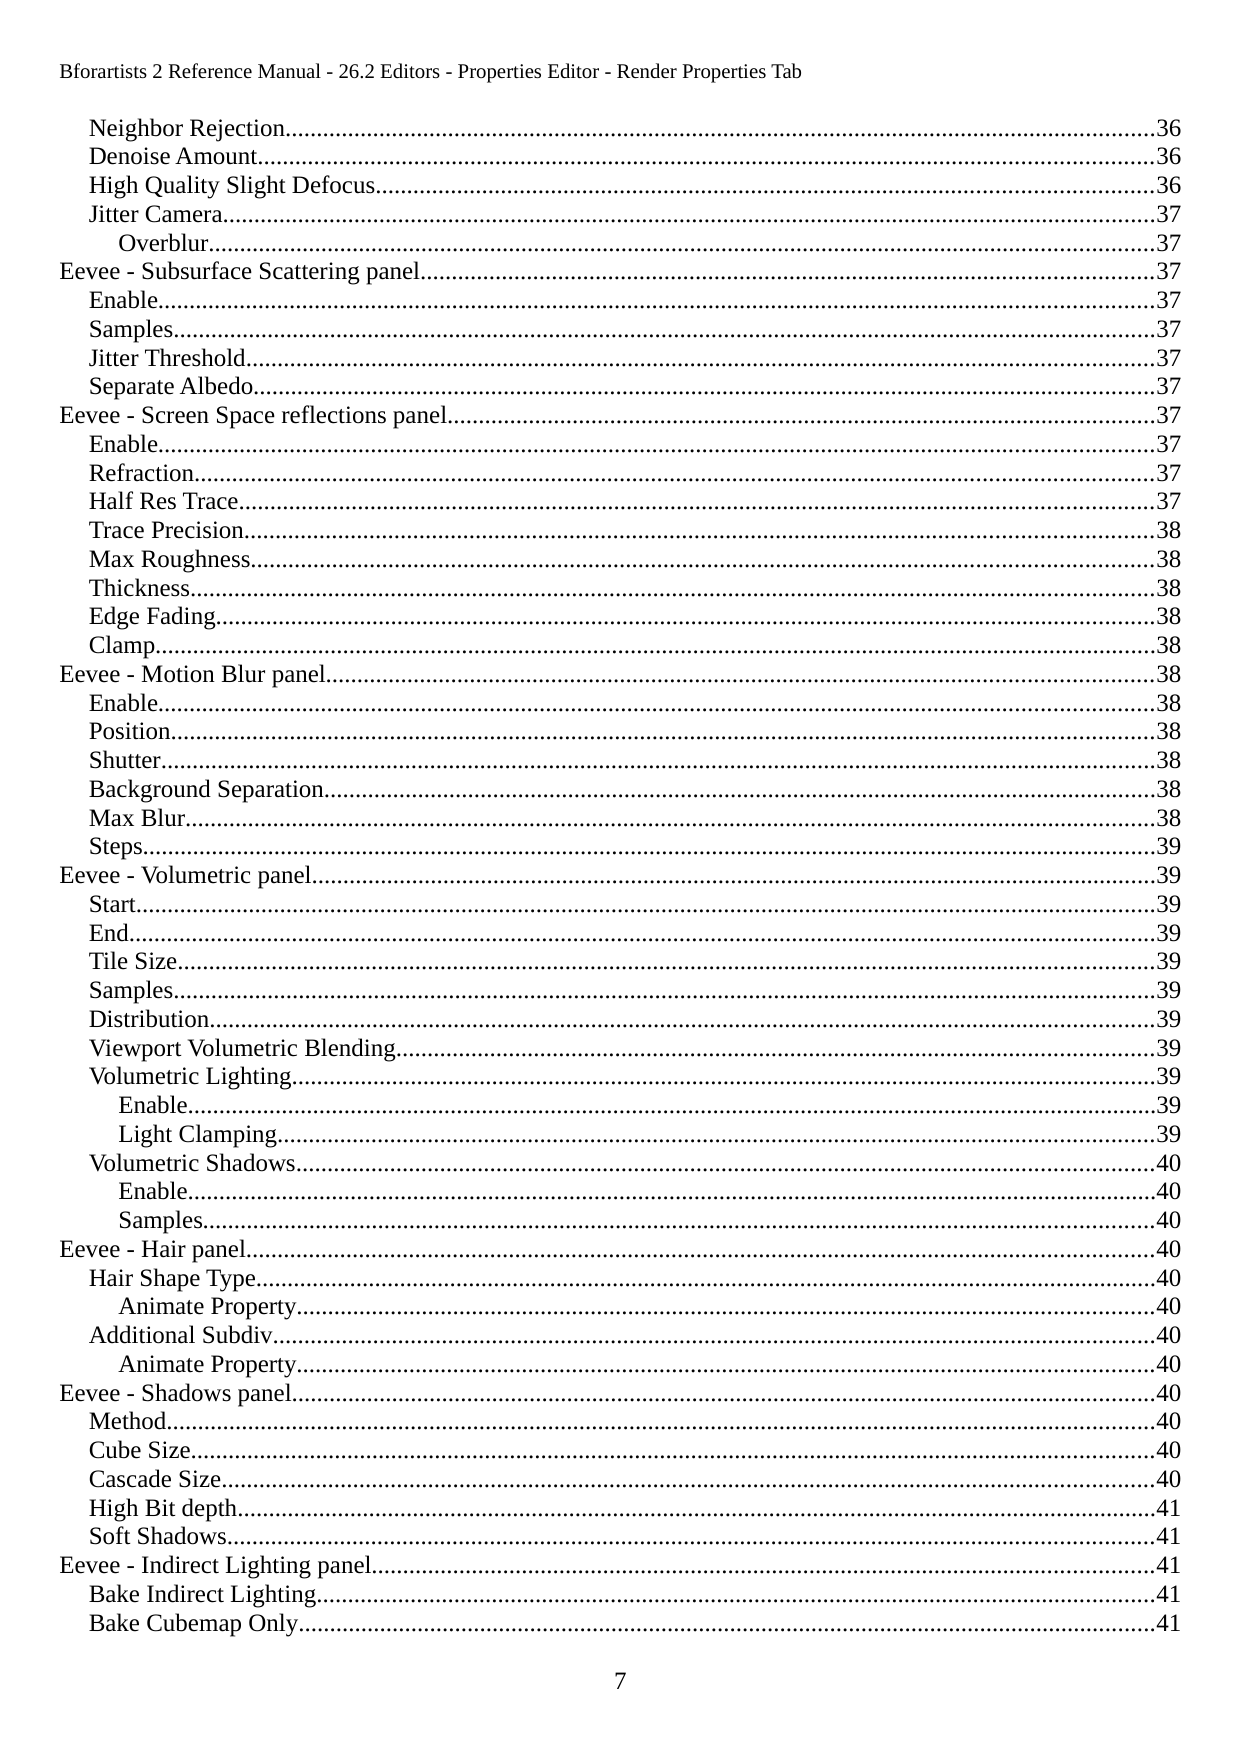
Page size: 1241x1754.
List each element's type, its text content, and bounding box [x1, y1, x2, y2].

text Soft Shadows 41 [88, 1521, 1181, 1550]
text Eevee - Volumetric panel 39 [59, 860, 1181, 889]
text Max Roughness 38 [88, 544, 1181, 573]
text Neighbor Rejection 36 [88, 113, 1181, 141]
text Start 39 [88, 889, 1181, 918]
text Bake Indirect Lighting 41 [88, 1579, 1181, 1608]
text Bake Cubemap Only 41 [88, 1608, 1181, 1636]
text Samples 39 [88, 975, 1181, 1004]
text Hair Shape Type 40 [88, 1263, 1181, 1291]
text Jitter Threshold 37 [88, 343, 1181, 371]
text Cascade Size 40 [88, 1464, 1181, 1493]
text Shutter 38 [88, 745, 1181, 774]
text Eevee - Screen Space reflections panel 37 [59, 400, 1181, 429]
text Eevee - Hair panel 40 [59, 1234, 1181, 1263]
text High Quality Slight Defocus 36 [88, 170, 1181, 199]
text Eevee - Subsurface Scattering panel 37 [59, 256, 1181, 285]
text Steps 39 [88, 831, 1181, 860]
text Distribution 39 [88, 1004, 1181, 1033]
text Samples 40 [118, 1205, 1181, 1234]
text End 39 [88, 918, 1181, 946]
text Volumetric Lighting 39 [88, 1061, 1181, 1090]
text Method 40 [88, 1406, 1181, 1435]
text Additional Subdiv 40 [88, 1320, 1181, 1349]
text Animate Property 40 [118, 1349, 1181, 1378]
text Overblur 37 [118, 228, 1181, 256]
text Volumetric Shadows 40 [88, 1148, 1181, 1176]
text Half Res Trace 37 [88, 486, 1181, 515]
text Edge Fading 38 [88, 601, 1181, 630]
text Position 38 [88, 716, 1181, 745]
text Enable 37 [88, 429, 1181, 458]
text Enable 40 [118, 1176, 1181, 1205]
text Enable 39 [118, 1090, 1181, 1119]
text Eevee - Shadows panel 40 [59, 1378, 1181, 1406]
text Eevee - Indirect Lighting panel 41 [59, 1550, 1181, 1579]
text Clamp 38 [88, 630, 1181, 659]
text Denoise Amount 36 [88, 141, 1181, 170]
text Samples 37 [88, 314, 1181, 343]
text Tile Size 39 [88, 946, 1181, 975]
text Enable 38 [88, 688, 1181, 716]
text Thickness 38 [88, 573, 1181, 601]
text Cube Size 40 [88, 1435, 1181, 1464]
text High Bit depth 41 [88, 1493, 1181, 1521]
text Jitter Camera 37 [88, 199, 1181, 228]
text Background Separation 38 [88, 774, 1181, 803]
text Enable 37 [88, 285, 1181, 314]
text Light Clamping 39 [118, 1119, 1181, 1148]
text Viewport Volumetric Blending 39 [88, 1033, 1181, 1061]
text Eevee - Motion Blur panel 38 [59, 659, 1181, 688]
text Max Blur 38 [88, 803, 1181, 831]
text Trace Precision 38 [88, 515, 1181, 544]
text Animate Property 40 [118, 1291, 1181, 1320]
text Refraction 37 [88, 458, 1181, 486]
text Separate Albedo 37 [88, 371, 1181, 400]
